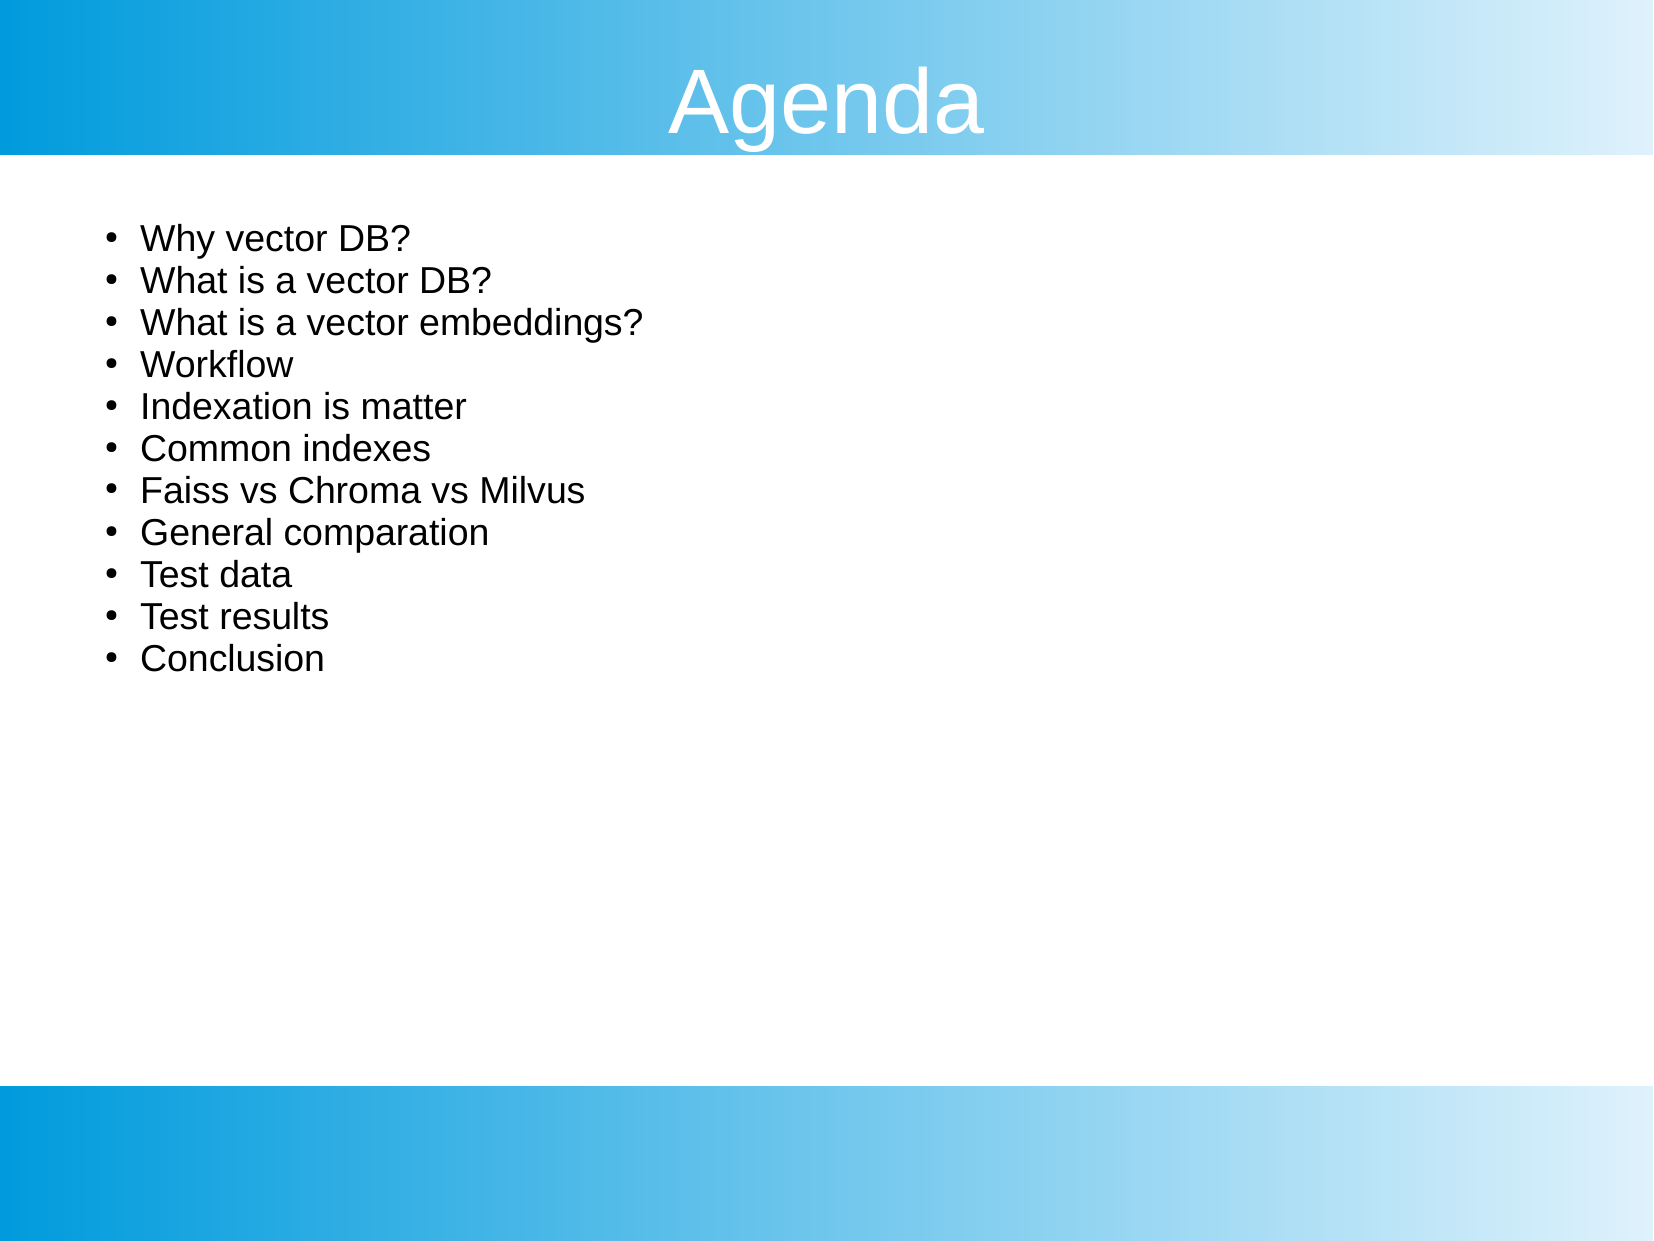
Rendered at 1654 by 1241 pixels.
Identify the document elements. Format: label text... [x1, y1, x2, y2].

title Agenda [82, 49, 1571, 155]
text_box Why vector DB? What is a vector DB? What is a vector embeddings? Workflow Indexation is matter Common indexes Faiss vs Chroma vs Milvus General comparation Test data Test results Conclusion [90, 210, 1426, 687]
